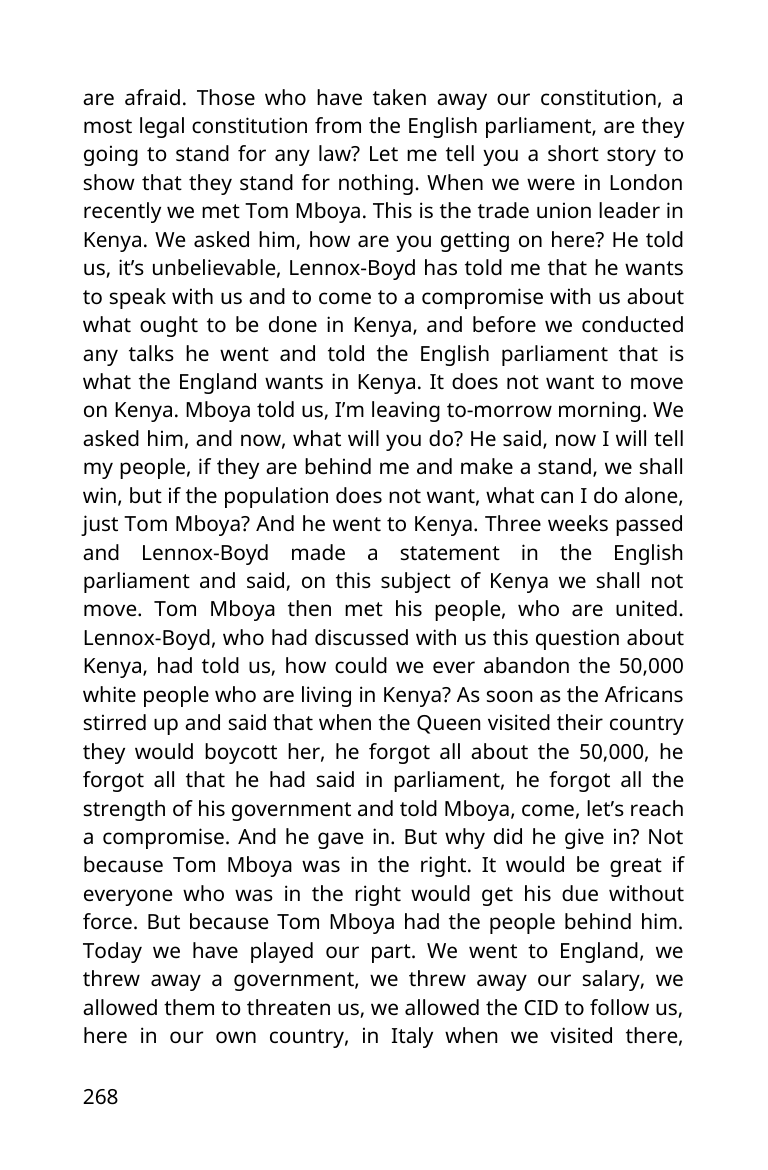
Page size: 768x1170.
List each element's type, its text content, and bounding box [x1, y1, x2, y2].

text are afraid. Those who have taken away our constitution, a most legal constitution from the English parliament, are they going to stand for any law? Let me tell you a short story to show that they stand for nothing. When we were in London recently we met Tom Mboya. This is the trade union leader in Kenya. We asked him, how are you getting on here? He told us, it’s unbelievable, Lennox-Boyd has told me that he wants to speak with us and to come to a compromise with us about what ought to be done in Kenya, and before we conducted any talks he went and told the English parliament that is what the England wants in Kenya. It does not want to move on Kenya. Mboya told us, I’m leaving to-morrow morning. We asked him, and now, what will you do? He said, now I will tell my people, if they are behind me and make a stand, we shall win, but if the population does not want, what can I do alone, just Tom Mboya? And he went to Kenya. Three weeks passed and Lennox-Boyd made a statement in the English parliament and said, on this subject of Kenya we shall not move. Tom Mboya then met his people, who are united. Lennox-Boyd, who had discussed with us this question about Kenya, had told us, how could we ever abandon the 50,000 white people who are living in Kenya? As soon as the Africans stirred up and said that when the Queen visited their country they would boycott her, he forgot all about the 50,000, he forgot all that he had said in parliament, he forgot all the strength of his government and told Mboya, come, let’s reach a compromise. And he gave in. But why did he give in? Not because Tom Mboya was in the right. It would be great if everyone who was in the right would get his due without force. But because Tom Mboya had the people behind him. Today we have played our part. We went to England, we threw away a government, we threw away our salary, we allowed them to threaten us, we allowed the CID to follow us, here in our own country, in Italy when we visited there, [83, 83, 685, 1049]
